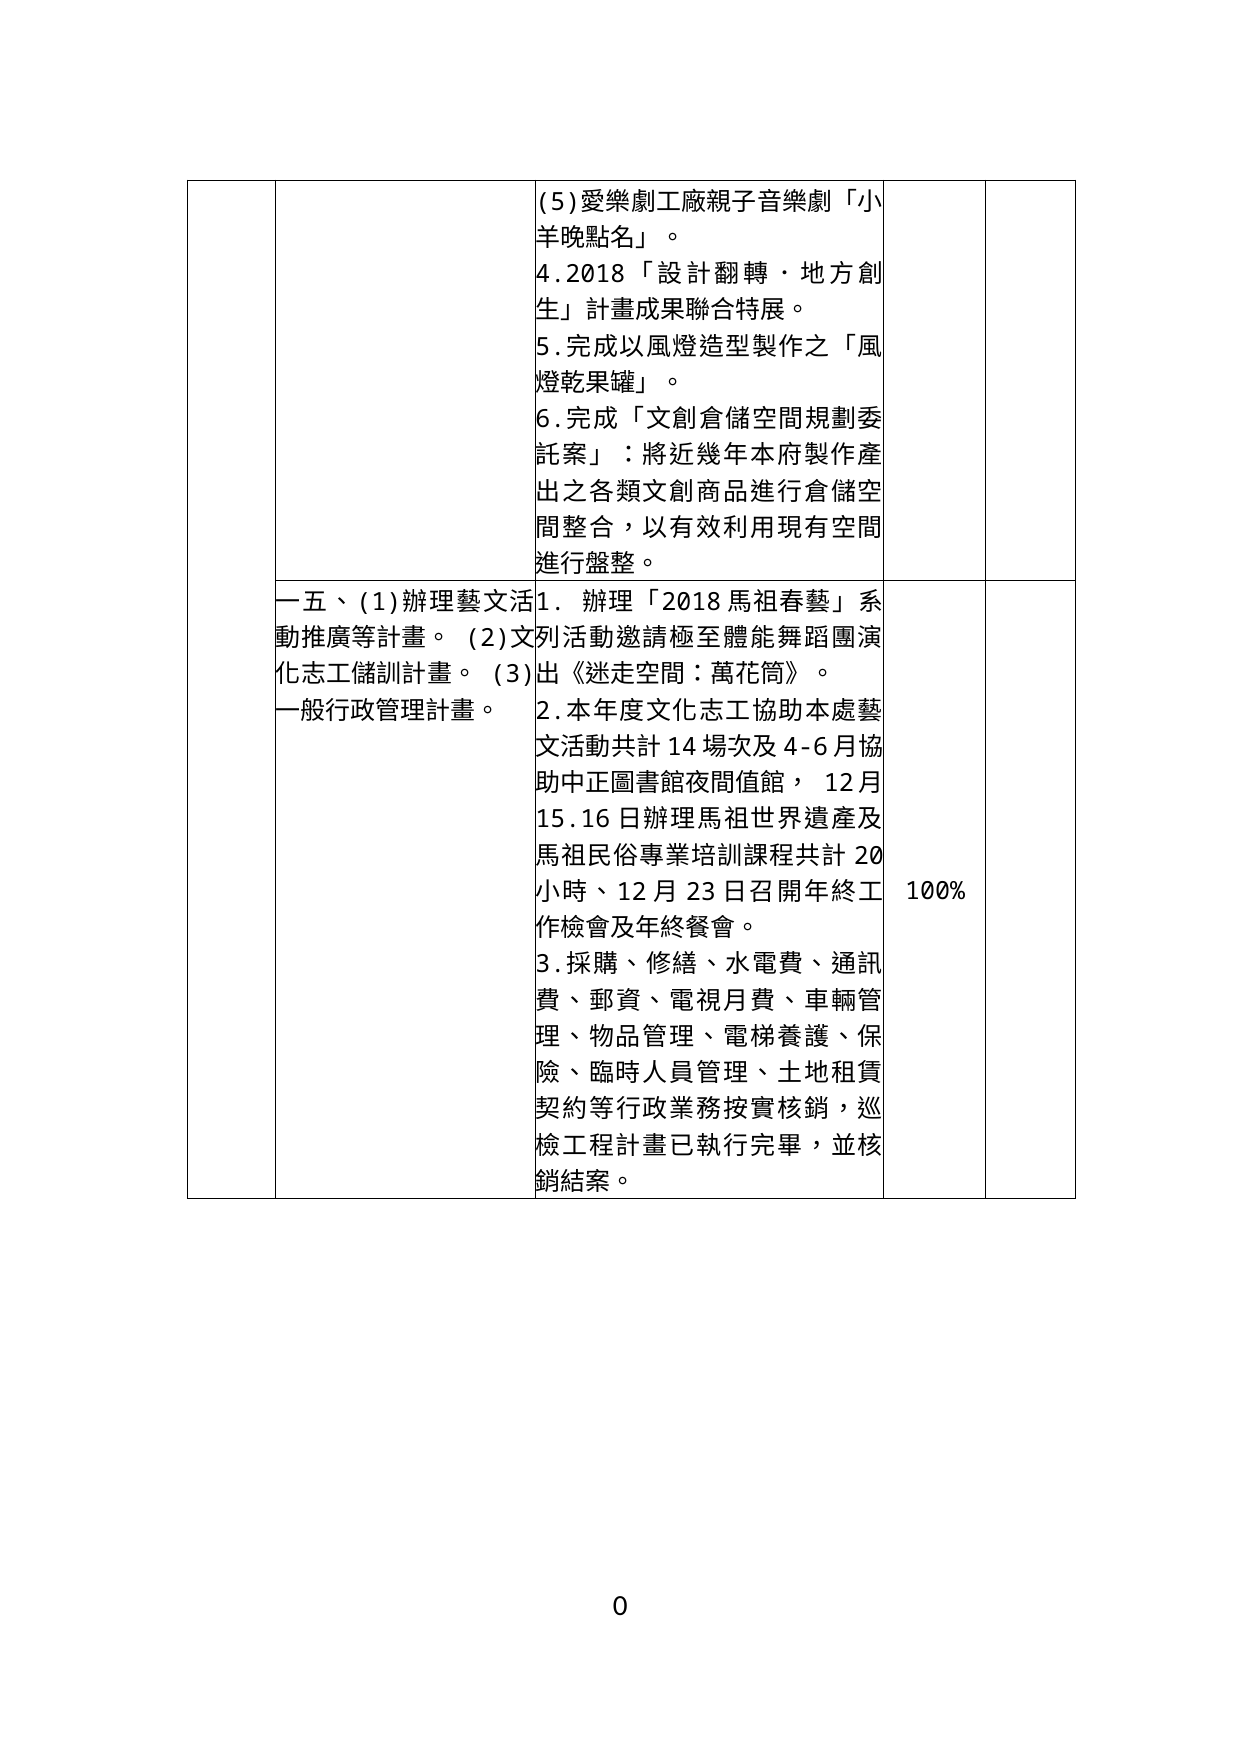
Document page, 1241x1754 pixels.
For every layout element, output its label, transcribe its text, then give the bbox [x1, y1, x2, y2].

table_cell [986, 181, 1075, 580]
table_cell [276, 181, 535, 580]
table_cell 1. 辦理「2018馬祖春藝」系列活動邀請極至體能舞蹈團演出《迷走空間：萬花筒》。 2.本年度文化志工協助本處藝文活動共計14場次及4-6月協助中正圖書館夜間值館， 12月15.16日辦理馬祖世界遺產及馬祖民俗專業培訓課程共計20小時、12月23日召開年終工作檢會及年終餐會。 3.採購、修繕、水電費、通訊費、郵資、電視月費、車輛管理、物品管理、電梯養護、保險、臨時人員管理、土地租賃契約等行政業務按實核銷，巡檢工程計畫已執行完畢，並核銷結案。 [536, 581, 883, 1198]
table_cell (5)愛樂劇工廠親子音樂劇「小羊晚點名」。 4.2018「設計翻轉．地方創生」計畫成果聯合特展。 5.完成以風燈造型製作之「風燈乾果罐」。 6.完成「文創倉儲空間規劃委託案」：將近幾年本府製作產出之各類文創商品進行倉儲空間整合，以有效利用現有空間進行盤整。 [536, 181, 883, 580]
table_cell 一五、(1)辦理藝文活動推廣等計畫。 (2)文化志工儲訓計畫。 (3)一般行政管理計畫。 [276, 581, 535, 1198]
table_cell [986, 581, 1075, 1198]
table_cell [884, 181, 985, 580]
table_cell 100% [884, 581, 985, 1198]
